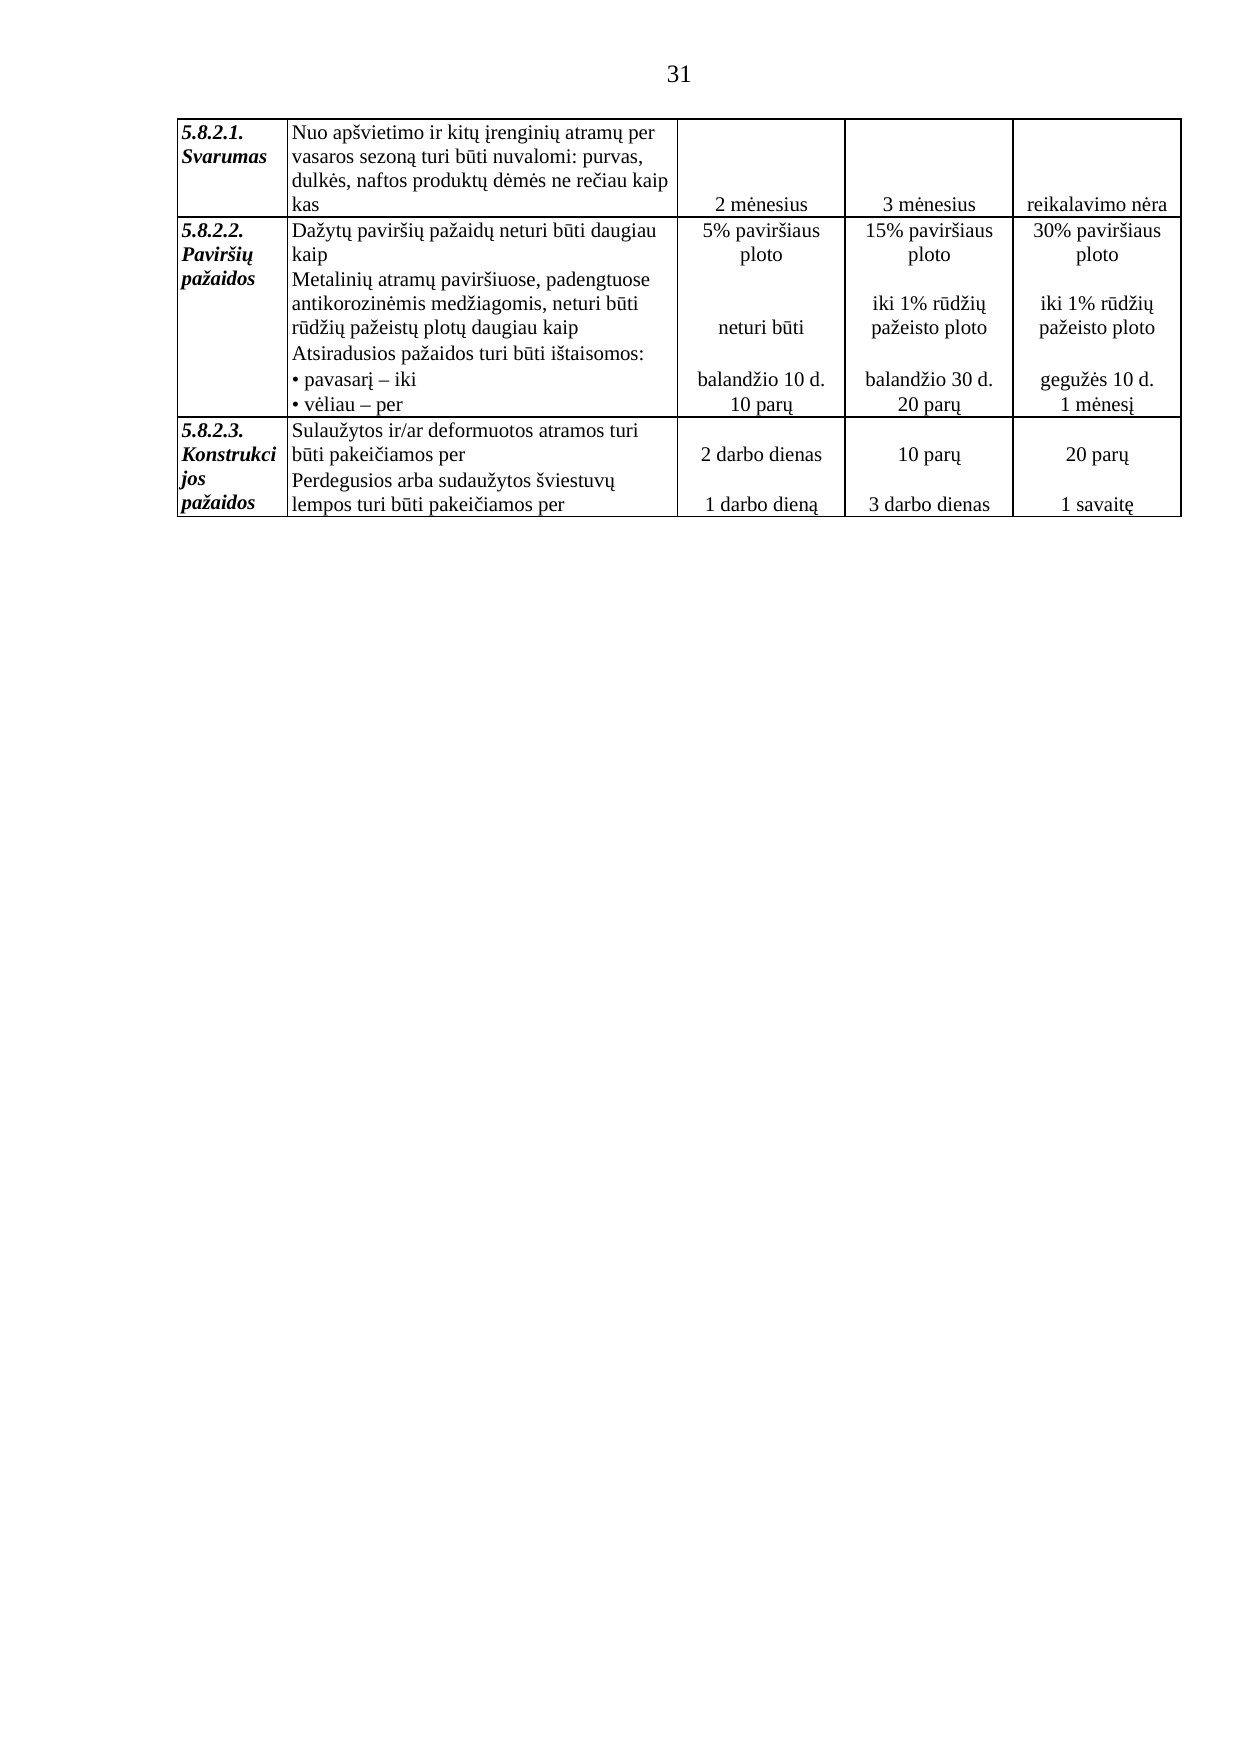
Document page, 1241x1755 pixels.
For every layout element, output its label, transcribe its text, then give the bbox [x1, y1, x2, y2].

table_cell 5% paviršiaus ploto [678, 218, 844, 266]
table_cell 1 mėnesį [1014, 391, 1180, 416]
table_cell • vėliau – per [288, 391, 677, 416]
table_cell neturi būti [678, 266, 844, 339]
table_cell [678, 339, 844, 365]
table_cell 15% paviršiaus ploto [846, 218, 1012, 266]
table_cell Nuo apšvietimo ir kitų įrenginių atramų per vasaros sezoną turi būti nuvalomi: purvas, dulkės, naftos produktų dėmės ne rečiau kaip kas [288, 120, 677, 216]
table_cell Perdegusios arba sudaužytos šviestuvų lempos turi būti pakeičiamos per [288, 466, 677, 516]
table_cell 5.8.2.2. Paviršių pažaidos [178, 218, 287, 416]
table_cell 10 parų [678, 391, 844, 416]
table_cell 2 mėnesius [678, 120, 844, 216]
table_cell 30% paviršiaus ploto [1014, 218, 1180, 266]
table_cell balandžio 30 d. [846, 365, 1012, 391]
table_cell Atsiradusios pažaidos turi būti ištaisomos: [288, 339, 677, 365]
table_cell iki 1% rūdžių pažeisto ploto [1014, 266, 1180, 339]
table_cell balandžio 10 d. [678, 365, 844, 391]
table_cell Sulaužytos ir/ar deformuotos atramos turi būti pakeičiamos per [288, 418, 677, 466]
table_cell Metalinių atramų paviršiuose, padengtuose antikorozinėmis medžiagomis, neturi būti rūdžių pažeistų plotų daugiau kaip [288, 266, 677, 339]
table_cell 5.8.2.1. Svarumas [178, 120, 287, 216]
table_cell [1014, 339, 1180, 365]
table_cell Dažytų paviršių pažaidų neturi būti daugiau kaip [288, 218, 677, 266]
table_cell iki 1% rūdžių pažeisto ploto [846, 266, 1012, 339]
table_cell 20 parų [846, 391, 1012, 416]
table_cell 2 darbo dienas [678, 418, 844, 466]
table_cell 1 darbo dieną [678, 466, 844, 516]
table_cell gegužės 10 d. [1014, 365, 1180, 391]
table_cell [846, 339, 1012, 365]
table_cell 20 parų [1014, 418, 1180, 466]
table_cell 3 darbo dienas [846, 466, 1012, 516]
table_cell 5.8.2.3. Konstrukcijos pažaidos [178, 418, 287, 516]
table_cell reikalavimo nėra [1014, 120, 1180, 216]
table_cell • pavasarį – iki [288, 365, 677, 391]
table_cell 10 parų [846, 418, 1012, 466]
table_cell 3 mėnesius [846, 120, 1012, 216]
table_cell 1 savaitę [1014, 466, 1180, 516]
